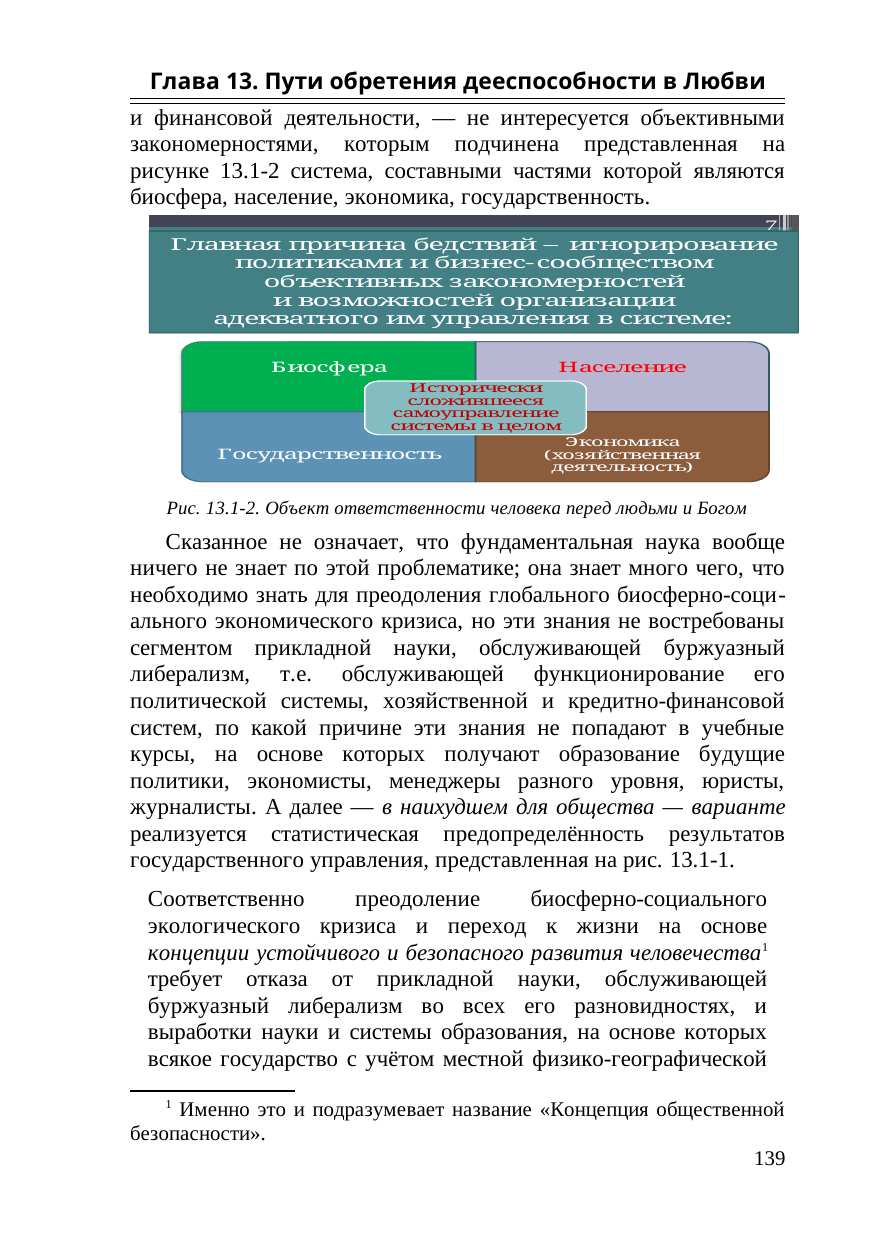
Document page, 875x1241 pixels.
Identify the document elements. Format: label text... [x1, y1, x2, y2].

text Сказанное не означает, что фундаментальная наука вообще ничего не знает по этой проблематике; она знает много чего, что необходимо знать для преодоления глобального биосферно-соци­ального экономического кризиса, но эти знания не востребованы сегментом прикладной науки, обслуживающей буржуазный либерализм, т.е. обслуживающей функционирование его политической системы, хозяйственной и кредитно-финансовой систем, по какой причине эти знания не попадают в учебные курсы, на основе которых получают образование будущие политики, экономисты, менеджеры разного уровня, юристы, журналисты. А далее — в наихудшем для общества — варианте реализуется статистическая предопределённость результатов государственного управления, представленная на рис. 13.1-1. [130, 235, 785, 873]
text Соответственно преодоление биосферно-социального экологического кризиса и переход к жизни на основе концепции устойчивого и безопасного развития человечества требует отказа от прикладной науки, обслуживающей буржуазный либерализм во всех его разновидностях, и выработки науки и системы образования, на основе которых всякое государство с учётом местной физико-географической [148, 885, 768, 1071]
text и финансовой деятельности, — не интересуется объективными закономерностями, которым подчинена представленная на рисунке 13.1-2 система, составными частями которой являются биосфера, население, экономика, государственность. [130, 104, 785, 210]
text Именно это и подразумевает название «Концепция общественной безопасности». [130, 1097, 785, 1145]
